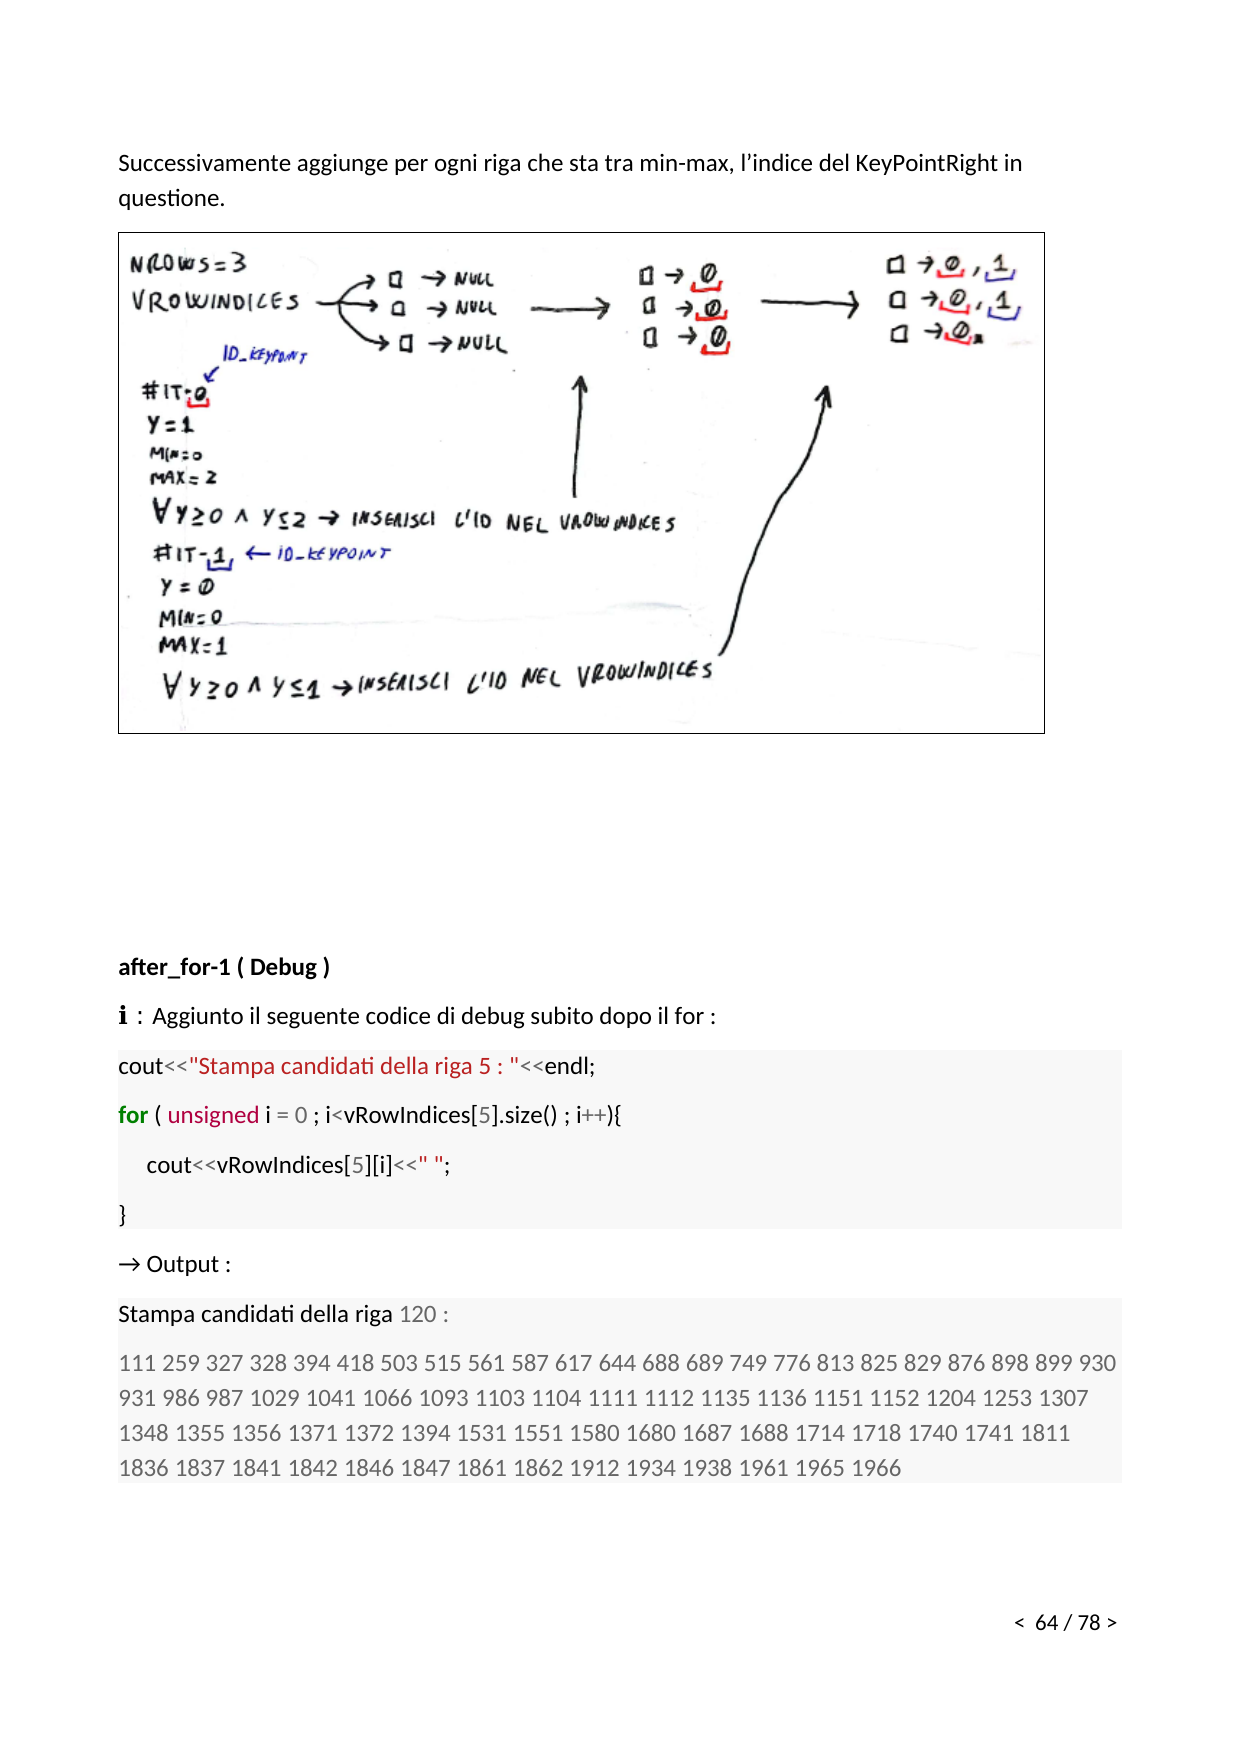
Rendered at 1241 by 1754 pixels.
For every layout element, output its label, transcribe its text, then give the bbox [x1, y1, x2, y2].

text cout<<"Stampa candidati della riga 5 : "<<endl; [118, 1050, 1122, 1081]
text ℹ : Aggiunto il seguente codice di debug subito dopo il for : [118, 1000, 1122, 1031]
text 111 259 327 328 394 418 503 515 561 587 617 644 688 689 749 776 813 825 829 876 898 899 930 931 986 987 1029 1041 1066 1093 1103 1104 1111 1112 1135 1136 1151 1152 1204 1253 1307 1348 1355 1356 1371 1372 1394 1531 1551 1580 1680 1687 1688 1714 1718 1740 1741 1811 1836 1837 1841 1842 1846 1847 1861 1862 1912 1934 1938 1961 1965 1966 [118, 1347, 1122, 1483]
text Successivamente aggiunge per ogni riga che sta tra min-max, l’indice del KeyPointRight in questione. [118, 148, 1122, 213]
picture [121, 235, 1041, 731]
text } [118, 1199, 1122, 1229]
text cout<<vRowIndices[5][i]<<" "; [118, 1149, 1122, 1180]
text for ( unsigned i = 0 ; i<vRowIndices[5].size() ; i++){ [118, 1099, 1122, 1130]
text Stampa candidati della riga 120 : [118, 1298, 1122, 1328]
text → Output : [118, 1248, 1122, 1279]
text after_for-1 ( Debug ) [118, 951, 1122, 981]
